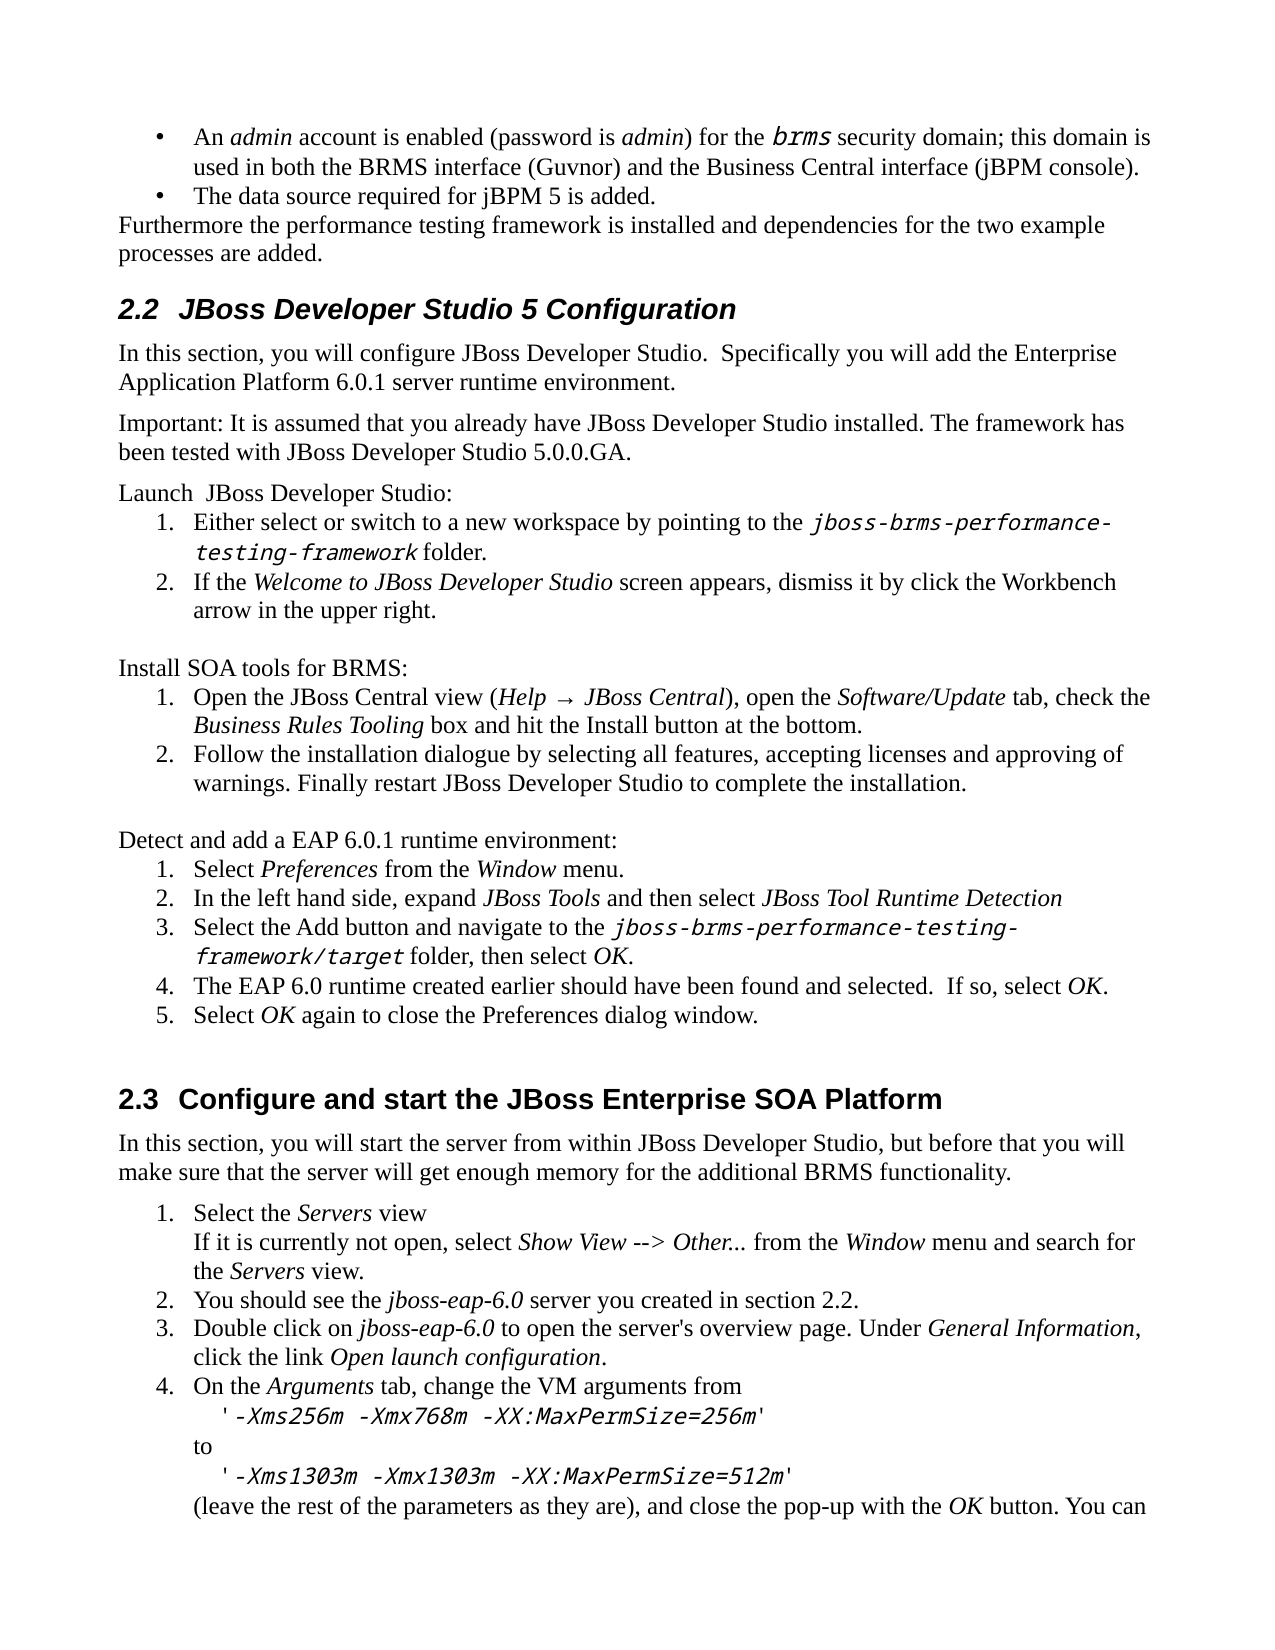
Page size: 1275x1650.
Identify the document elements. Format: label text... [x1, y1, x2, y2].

list Follow the installation dialogue by selecting all features, accepting licenses and approving of warnings. Finally restart JBoss Developer Studio to complete the installation. [156, 739, 1157, 797]
text In this section, you will start the server from within JBoss Developer Studio, but before that you will make sure that the server will get enough memory for the additional BRMS functionality. [118, 1128, 1157, 1186]
subtitle JBoss Developer Studio 5 Configuration [118, 292, 1157, 326]
text In this section, you will configure JBoss Developer Studio. Specifically you will add the Enterprise Application Platform 6.0.1 server runtime environment. [118, 338, 1157, 396]
text Install SOA tools for BRMS: [118, 653, 1157, 682]
list Select the Servers view If it is currently not open, select Show View --> Other... from the Window menu and search for the Servers view. [156, 1198, 1157, 1285]
list The data source required for jBPM 5 is added. [156, 181, 1157, 210]
list The EAP 6.0 runtime created earlier should have been found and selected. If so, select OK. [156, 971, 1157, 1000]
text Furthermore the performance testing framework is installed and dependencies for the two example processes are added. [118, 210, 1157, 267]
list Either select or switch to a new workspace by pointing to the jboss-brms-performance-testing-framework folder. [156, 507, 1157, 567]
list You should see the jboss-eap-6.0 server you created in section 2.2. [156, 1285, 1157, 1313]
subtitle Configure and start the JBoss Enterprise SOA Platform [118, 1082, 1157, 1116]
list Select the Add button and navigate to the jboss-brms-performance-testing-framework/target folder, then select OK. [156, 912, 1157, 971]
list An admin account is enabled (password is admin) for the brms security domain; this domain is used in both the BRMS interface (Guvnor) and the Business Central interface (jBPM console). [156, 118, 1157, 181]
list On the Arguments tab, change the VM arguments from '-Xms256m -Xmx768m -XX:MaxPermSize=256m' to '-Xms1303m -Xmx1303m -XX:MaxPermSize=512m' (leave the rest of the parameters as they are), and close the pop-up with the OK button. You can [156, 1371, 1157, 1520]
list Select Preferences from the Window menu. [156, 854, 1157, 883]
list Open the JBoss Central view (Help → JBoss Central), open the Software/Update tab, check the Business Rules Tooling box and hit the Install button at the bottom. [156, 682, 1157, 739]
text Important: It is assumed that you already have JBoss Developer Studio installed. The framework has been tested with JBoss Developer Studio 5.0.0.GA. [118, 408, 1157, 466]
list Select OK again to close the Preferences dialog window. [156, 1000, 1157, 1029]
list Double click on jboss-eap-6.0 to open the server's overview page. Under General Information, click the link Open launch configuration. [156, 1313, 1157, 1371]
text Detect and add a EAP 6.0.1 runtime environment: [118, 825, 1157, 854]
list In the left hand side, expand JBoss Tools and then select JBoss Tool Runtime Detection [156, 883, 1157, 912]
list If the Welcome to JBoss Developer Studio screen appears, dismiss it by click the Workbench arrow in the upper right. [156, 567, 1157, 624]
text Launch JBoss Developer Studio: [118, 478, 1157, 507]
